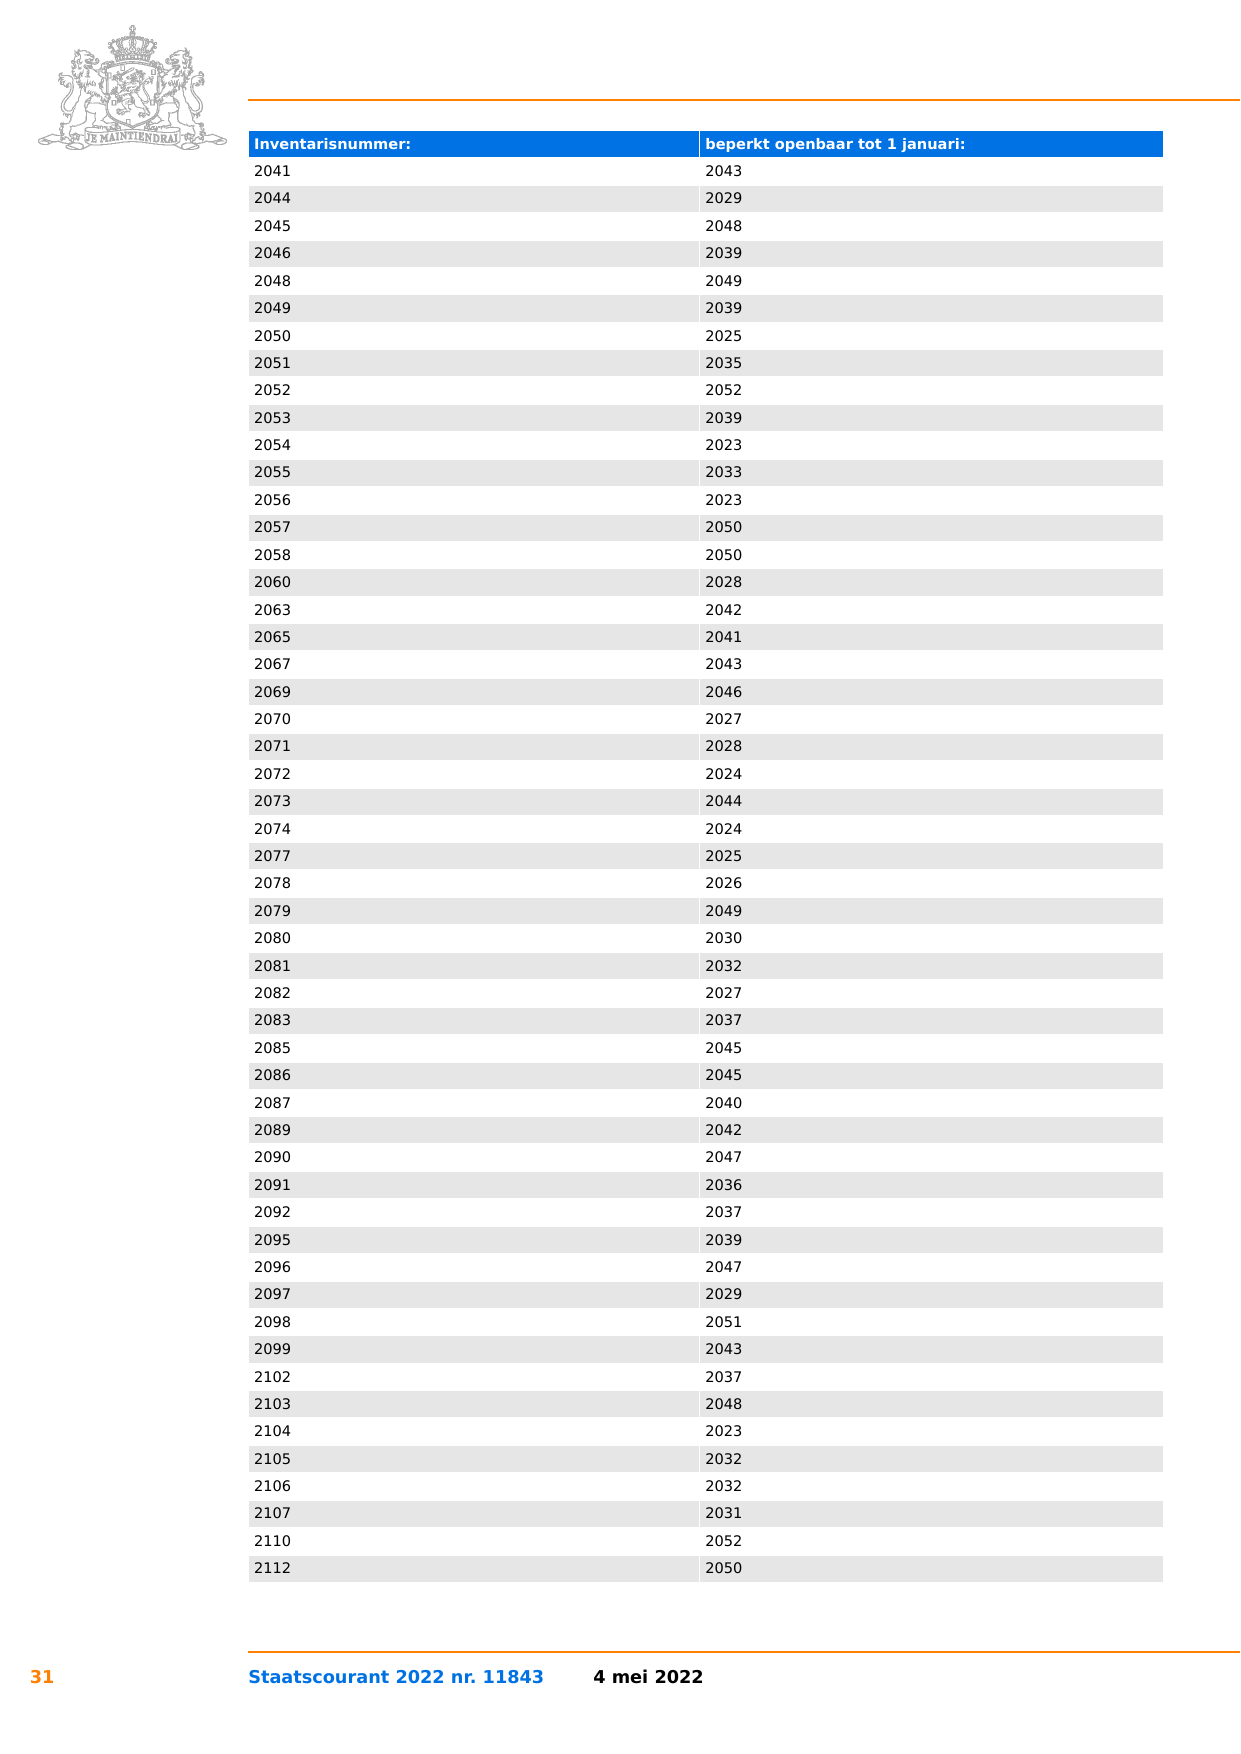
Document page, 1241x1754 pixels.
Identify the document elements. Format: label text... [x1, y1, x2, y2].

table_cell 2046 [249, 241, 699, 267]
table_cell 2069 [249, 679, 699, 705]
table_cell 2031 [700, 1501, 1163, 1527]
table_cell 2058 [249, 542, 699, 568]
table_header Inventarisnummer: [249, 131, 699, 157]
table_cell 2098 [249, 1309, 699, 1335]
table_cell 2051 [700, 1309, 1163, 1335]
table_cell 2112 [249, 1556, 699, 1582]
table_cell 2026 [700, 871, 1163, 897]
table_cell 2086 [249, 1063, 699, 1089]
table_header beperkt openbaar tot 1 januari: [700, 131, 1163, 157]
table_cell 2049 [249, 295, 699, 322]
table_cell 2104 [249, 1419, 699, 1445]
table_cell 2106 [249, 1473, 699, 1500]
table_cell 2045 [249, 213, 699, 239]
table_cell 2097 [249, 1282, 699, 1308]
table_cell 2035 [700, 350, 1163, 376]
table_cell 2044 [700, 789, 1163, 815]
table_cell 2049 [700, 898, 1163, 924]
table_cell 2089 [249, 1117, 699, 1143]
table_cell 2023 [700, 487, 1163, 513]
table_cell 2043 [700, 651, 1163, 678]
table_cell 2087 [249, 1090, 699, 1116]
table_cell 2042 [700, 1117, 1163, 1143]
picture [38, 25, 227, 150]
table_cell 2050 [700, 542, 1163, 568]
table_cell 2083 [249, 1008, 699, 1034]
table_cell 2050 [700, 1556, 1163, 1582]
table_cell 2036 [700, 1172, 1163, 1198]
table_cell 2025 [700, 323, 1163, 349]
table_cell 2028 [700, 569, 1163, 596]
table_cell 2053 [249, 405, 699, 431]
table_cell 2029 [700, 1282, 1163, 1308]
table_cell 2103 [249, 1391, 699, 1417]
table_cell 2080 [249, 925, 699, 952]
table_cell 2047 [700, 1254, 1163, 1281]
table_cell 2049 [700, 268, 1163, 294]
table_cell 2052 [700, 378, 1163, 404]
table_cell 2023 [700, 1419, 1163, 1445]
table_cell 2081 [249, 953, 699, 979]
table_cell 2023 [700, 432, 1163, 459]
table_cell 2054 [249, 432, 699, 459]
table_cell 2033 [700, 460, 1163, 486]
table_cell 2052 [700, 1528, 1163, 1554]
table_cell 2024 [700, 816, 1163, 842]
table_cell 2050 [700, 515, 1163, 541]
table_cell 2029 [700, 186, 1163, 212]
table_cell 2074 [249, 816, 699, 842]
table_cell 2110 [249, 1528, 699, 1554]
table_cell 2045 [700, 1063, 1163, 1089]
table_cell 2041 [249, 158, 699, 185]
table_cell 2030 [700, 925, 1163, 952]
table_cell 2085 [249, 1035, 699, 1061]
table_cell 2037 [700, 1364, 1163, 1390]
table_cell 2039 [700, 405, 1163, 431]
table_cell 2095 [249, 1227, 699, 1253]
table_cell 2056 [249, 487, 699, 513]
table_cell 2092 [249, 1199, 699, 1226]
table_cell 2073 [249, 789, 699, 815]
table_cell 2090 [249, 1145, 699, 1171]
table_cell 2072 [249, 761, 699, 787]
table_cell 2048 [249, 268, 699, 294]
table_cell 2046 [700, 679, 1163, 705]
table_cell 2039 [700, 1227, 1163, 1253]
table_cell 2102 [249, 1364, 699, 1390]
table_cell 2071 [249, 734, 699, 760]
table_cell 2091 [249, 1172, 699, 1198]
table_cell 2057 [249, 515, 699, 541]
table_cell 2027 [700, 706, 1163, 733]
table_cell 2043 [700, 158, 1163, 185]
table_cell 2099 [249, 1336, 699, 1363]
table_cell 2043 [700, 1336, 1163, 1363]
table_cell 2027 [700, 980, 1163, 1007]
table_cell 2096 [249, 1254, 699, 1281]
table_cell 2079 [249, 898, 699, 924]
table_cell 2037 [700, 1199, 1163, 1226]
table_cell 2051 [249, 350, 699, 376]
table_cell 2028 [700, 734, 1163, 760]
table_cell 2041 [700, 624, 1163, 650]
table_cell 2032 [700, 1473, 1163, 1500]
table_cell 2065 [249, 624, 699, 650]
table_cell 2052 [249, 378, 699, 404]
table_cell 2048 [700, 1391, 1163, 1417]
table_cell 2044 [249, 186, 699, 212]
table_cell 2039 [700, 241, 1163, 267]
table_cell 2045 [700, 1035, 1163, 1061]
table_cell 2082 [249, 980, 699, 1007]
table_cell 2037 [700, 1008, 1163, 1034]
table_cell 2063 [249, 597, 699, 623]
table_cell 2050 [249, 323, 699, 349]
table_cell 2105 [249, 1446, 699, 1472]
table_cell 2039 [700, 295, 1163, 322]
table_cell 2055 [249, 460, 699, 486]
table_cell 2077 [249, 843, 699, 869]
table_cell 2025 [700, 843, 1163, 869]
table_cell 2024 [700, 761, 1163, 787]
table_cell 2067 [249, 651, 699, 678]
table_cell 2040 [700, 1090, 1163, 1116]
table_cell 2032 [700, 953, 1163, 979]
table_cell 2107 [249, 1501, 699, 1527]
table_cell 2032 [700, 1446, 1163, 1472]
table_cell 2047 [700, 1145, 1163, 1171]
table_cell 2070 [249, 706, 699, 733]
table_cell 2042 [700, 597, 1163, 623]
table_cell 2078 [249, 871, 699, 897]
table_cell 2048 [700, 213, 1163, 239]
table_cell 2060 [249, 569, 699, 596]
